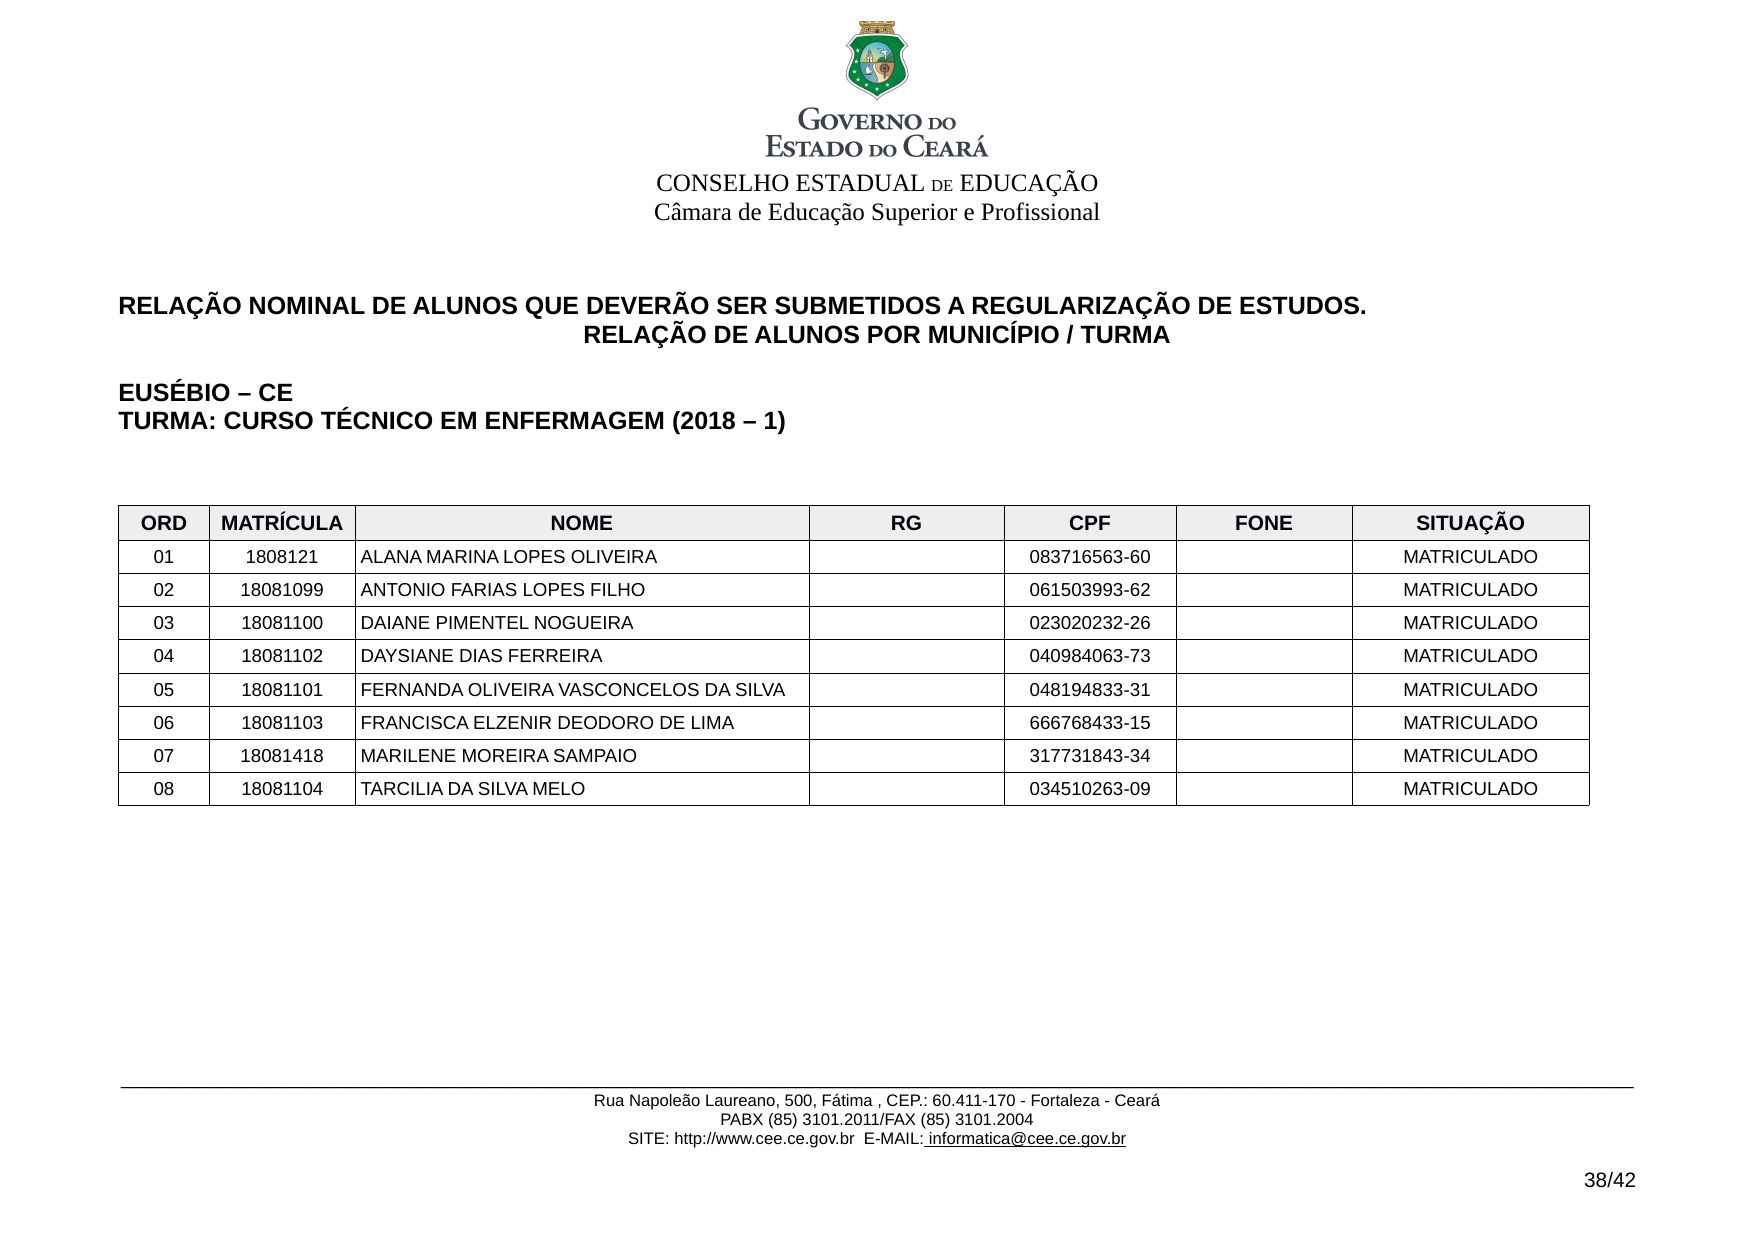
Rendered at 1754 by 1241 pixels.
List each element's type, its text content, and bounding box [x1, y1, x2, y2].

table_cell MATRICULADO [1353, 773, 1589, 805]
table_cell [810, 607, 1004, 639]
table_cell 08 [119, 773, 209, 805]
table_header MATRÍCULA [210, 506, 355, 540]
table_cell 18081099 [210, 574, 355, 606]
table_cell 18081100 [210, 607, 355, 639]
table_cell MATRICULADO [1353, 640, 1589, 672]
table_cell MARILENE MOREIRA SAMPAIO [356, 740, 809, 772]
table_cell [1177, 674, 1352, 706]
table_cell [810, 773, 1004, 805]
table_cell MATRICULADO [1353, 574, 1589, 606]
table_cell [1177, 541, 1352, 573]
table_cell [1177, 707, 1352, 739]
table_cell [810, 674, 1004, 706]
text TURMA: CURSO TÉCNICO EM ENFERMAGEM (2018 – 1) [118, 406, 1636, 435]
table_cell 18081103 [210, 707, 355, 739]
table_cell 040984063-73 [1005, 640, 1176, 672]
table_header CPF [1005, 506, 1176, 540]
table_cell 06 [119, 707, 209, 739]
table_cell DAIANE PIMENTEL NOGUEIRA [356, 607, 809, 639]
table_header RG [810, 506, 1004, 540]
table_cell [1177, 607, 1352, 639]
table_cell 07 [119, 740, 209, 772]
table_cell [1177, 740, 1352, 772]
table_cell 18081418 [210, 740, 355, 772]
table_cell [810, 541, 1004, 573]
table_cell 18081104 [210, 773, 355, 805]
table_header NOME [356, 506, 809, 540]
table_cell DAYSIANE DIAS FERREIRA [356, 640, 809, 672]
table_header FONE [1177, 506, 1352, 540]
table_header ORD [119, 506, 209, 540]
table_cell [810, 640, 1004, 672]
table_cell 18081102 [210, 640, 355, 672]
table_cell MATRICULADO [1353, 740, 1589, 772]
table_cell [810, 707, 1004, 739]
table_cell [1177, 574, 1352, 606]
table_cell TARCILIA DA SILVA MELO [356, 773, 809, 805]
table_cell ALANA MARINA LOPES OLIVEIRA [356, 541, 809, 573]
table_cell 04 [119, 640, 209, 672]
table_cell 023020232-26 [1005, 607, 1176, 639]
table_cell 061503993-62 [1005, 574, 1176, 606]
table_cell MATRICULADO [1353, 541, 1589, 573]
table_cell 666768433-15 [1005, 707, 1176, 739]
table_cell FRANCISCA ELZENIR DEODORO DE LIMA [356, 707, 809, 739]
table_cell MATRICULADO [1353, 607, 1589, 639]
table_header SITUAÇÃO [1353, 506, 1589, 540]
table_cell [810, 740, 1004, 772]
table_cell 02 [119, 574, 209, 606]
table_cell 18081101 [210, 674, 355, 706]
text RELAÇÃO NOMINAL DE ALUNOS QUE DEVERÃO SER SUBMETIDOS A REGULARIZAÇÃO DE ESTUDOS. [118, 291, 1636, 320]
table_cell 05 [119, 674, 209, 706]
table_cell [810, 574, 1004, 606]
table_cell 1808121 [210, 541, 355, 573]
picture [765, 21, 989, 157]
table_cell 03 [119, 607, 209, 639]
table_cell [1177, 773, 1352, 805]
table_cell FERNANDA OLIVEIRA VASCONCELOS DA SILVA [356, 674, 809, 706]
table_cell ANTONIO FARIAS LOPES FILHO [356, 574, 809, 606]
table_cell 317731843-34 [1005, 740, 1176, 772]
table_cell 034510263-09 [1005, 773, 1176, 805]
table_cell MATRICULADO [1353, 707, 1589, 739]
table_cell 083716563-60 [1005, 541, 1176, 573]
text RELAÇÃO DE ALUNOS POR MUNICÍPIO / TURMA [118, 320, 1636, 349]
table_cell [1177, 640, 1352, 672]
table_cell MATRICULADO [1353, 674, 1589, 706]
table_cell 01 [119, 541, 209, 573]
text EUSÉBIO – CE [118, 378, 1636, 406]
table_cell 048194833-31 [1005, 674, 1176, 706]
